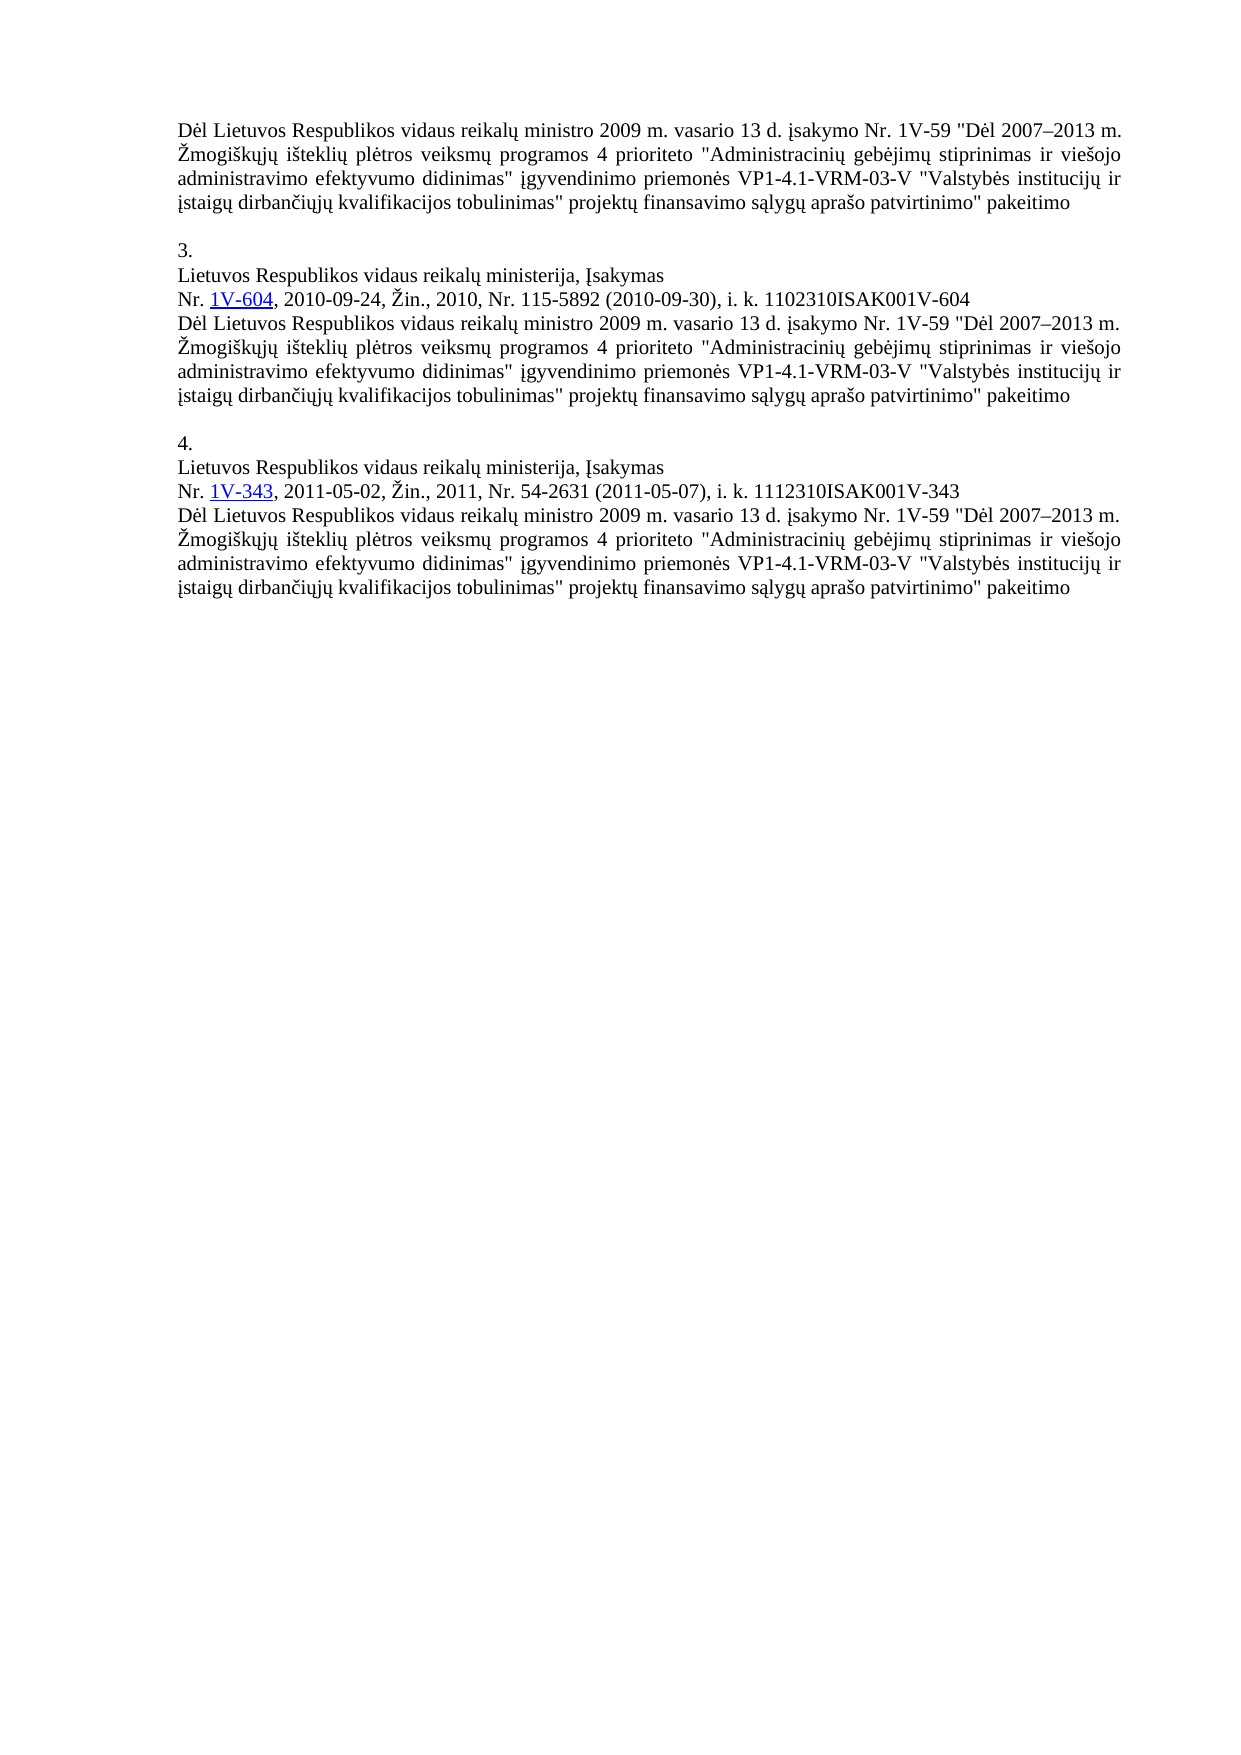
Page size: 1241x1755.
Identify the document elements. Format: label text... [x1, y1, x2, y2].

text Nr. 1V-343, 2011-05-02, Žin., 2011, Nr. 54-2631 (2011-05-07), i. k. 1112310ISAK001V-343 [177, 479, 1122, 503]
text Nr. 1V-604, 2010-09-24, Žin., 2010, Nr. 115-5892 (2010-09-30), i. k. 1102310ISAK001V-604 [177, 287, 1122, 311]
text Lietuvos Respublikos vidaus reikalų ministerija, Įsakymas [177, 455, 1122, 479]
text 4. [177, 431, 1122, 455]
text 3. [177, 238, 1122, 262]
text Dėl Lietuvos Respublikos vidaus reikalų ministro 2009 m. vasario 13 d. įsakymo Nr. 1V-59 "Dėl 2007–2013 m. Žmogiškųjų išteklių plėtros veiksmų programos 4 prioriteto "Administracinių gebėjimų stiprinimas ir viešojo administravimo efektyvumo didinimas" įgyvendinimo priemonės VP1-4.1-VRM-03-V "Valstybės institucijų ir įstaigų dirbančiųjų kvalifikacijos tobulinimas" projektų finansavimo sąlygų aprašo patvirtinimo" pakeitimo [177, 118, 1122, 214]
text Dėl Lietuvos Respublikos vidaus reikalų ministro 2009 m. vasario 13 d. įsakymo Nr. 1V-59 "Dėl 2007–2013 m. Žmogiškųjų išteklių plėtros veiksmų programos 4 prioriteto "Administracinių gebėjimų stiprinimas ir viešojo administravimo efektyvumo didinimas" įgyvendinimo priemonės VP1-4.1-VRM-03-V "Valstybės institucijų ir įstaigų dirbančiųjų kvalifikacijos tobulinimas" projektų finansavimo sąlygų aprašo patvirtinimo" pakeitimo [177, 311, 1122, 407]
text Lietuvos Respublikos vidaus reikalų ministerija, Įsakymas [177, 262, 1122, 287]
text Dėl Lietuvos Respublikos vidaus reikalų ministro 2009 m. vasario 13 d. įsakymo Nr. 1V-59 "Dėl 2007–2013 m. Žmogiškųjų išteklių plėtros veiksmų programos 4 prioriteto "Administracinių gebėjimų stiprinimas ir viešojo administravimo efektyvumo didinimas" įgyvendinimo priemonės VP1-4.1-VRM-03-V "Valstybės institucijų ir įstaigų dirbančiųjų kvalifikacijos tobulinimas" projektų finansavimo sąlygų aprašo patvirtinimo" pakeitimo [177, 503, 1122, 599]
